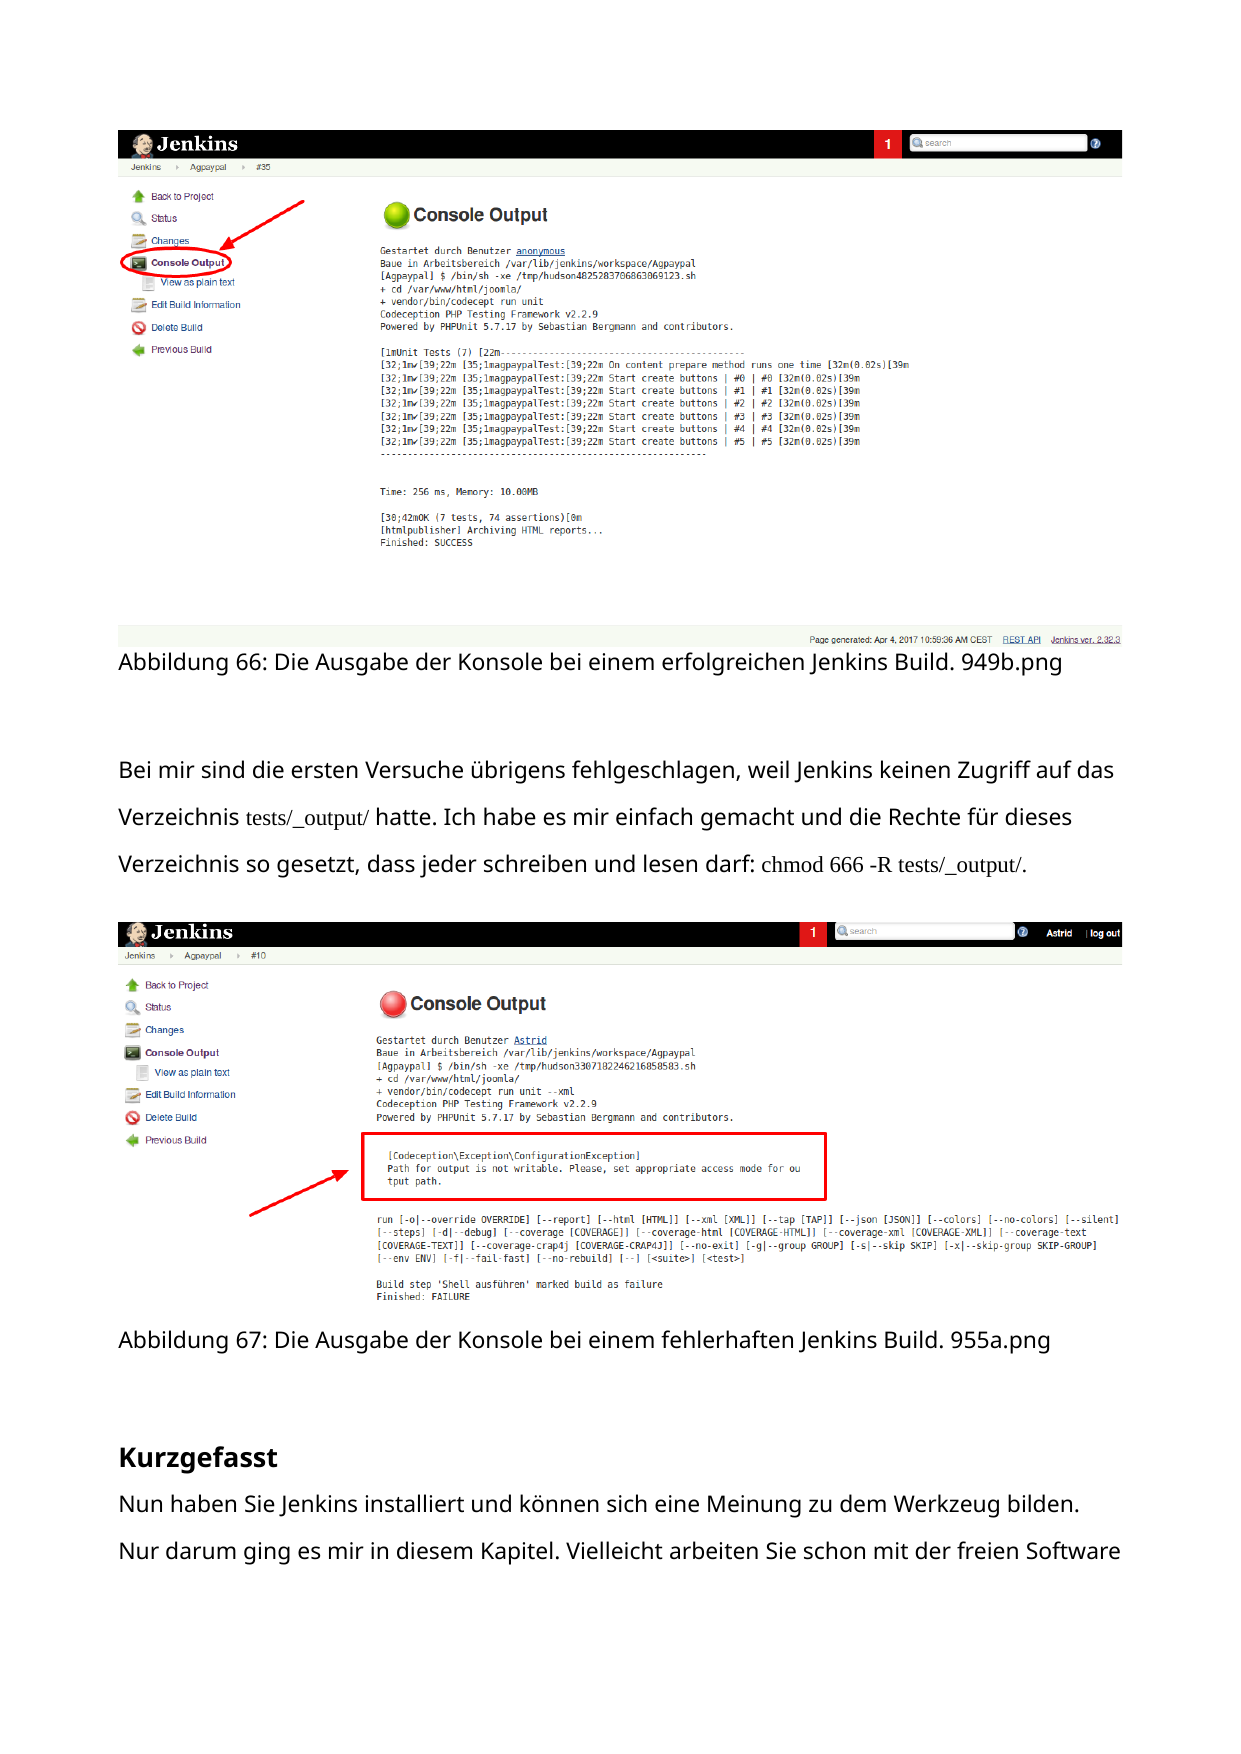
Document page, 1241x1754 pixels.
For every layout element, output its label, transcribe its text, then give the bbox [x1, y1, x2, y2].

subtitle Kurzgefasst [118, 1439, 1122, 1476]
text Nun haben Sie Jenkins installiert und können sich eine Meinung zu dem Werkzeug bilden. Nur darum ging es mir in diesem Kapitel. Vielleicht arbeiten Sie schon mit der freien Software [118, 1488, 1122, 1566]
text Abbildung 66: Die Ausgabe der Konsole bei einem erfolgreichen Jenkins Build. 949b.png [118, 647, 1122, 677]
picture [118, 130, 1123, 647]
picture [118, 922, 1123, 1325]
text Bei mir sind die ersten Versuche übrigens fehlgeschlagen, weil Jenkins keinen Zugriff auf das Verzeichnis tests/_output/ hatte. Ich habe es mir einfach gemacht und die Rechte für dieses Verzeichnis so gesetzt, dass jeder schreiben und lesen darf: chmod 666 -R tests/_output/. [118, 754, 1122, 879]
text Abbildung 67: Die Ausgabe der Konsole bei einem fehlerhaften Jenkins Build. 955a.png [118, 1325, 1122, 1356]
